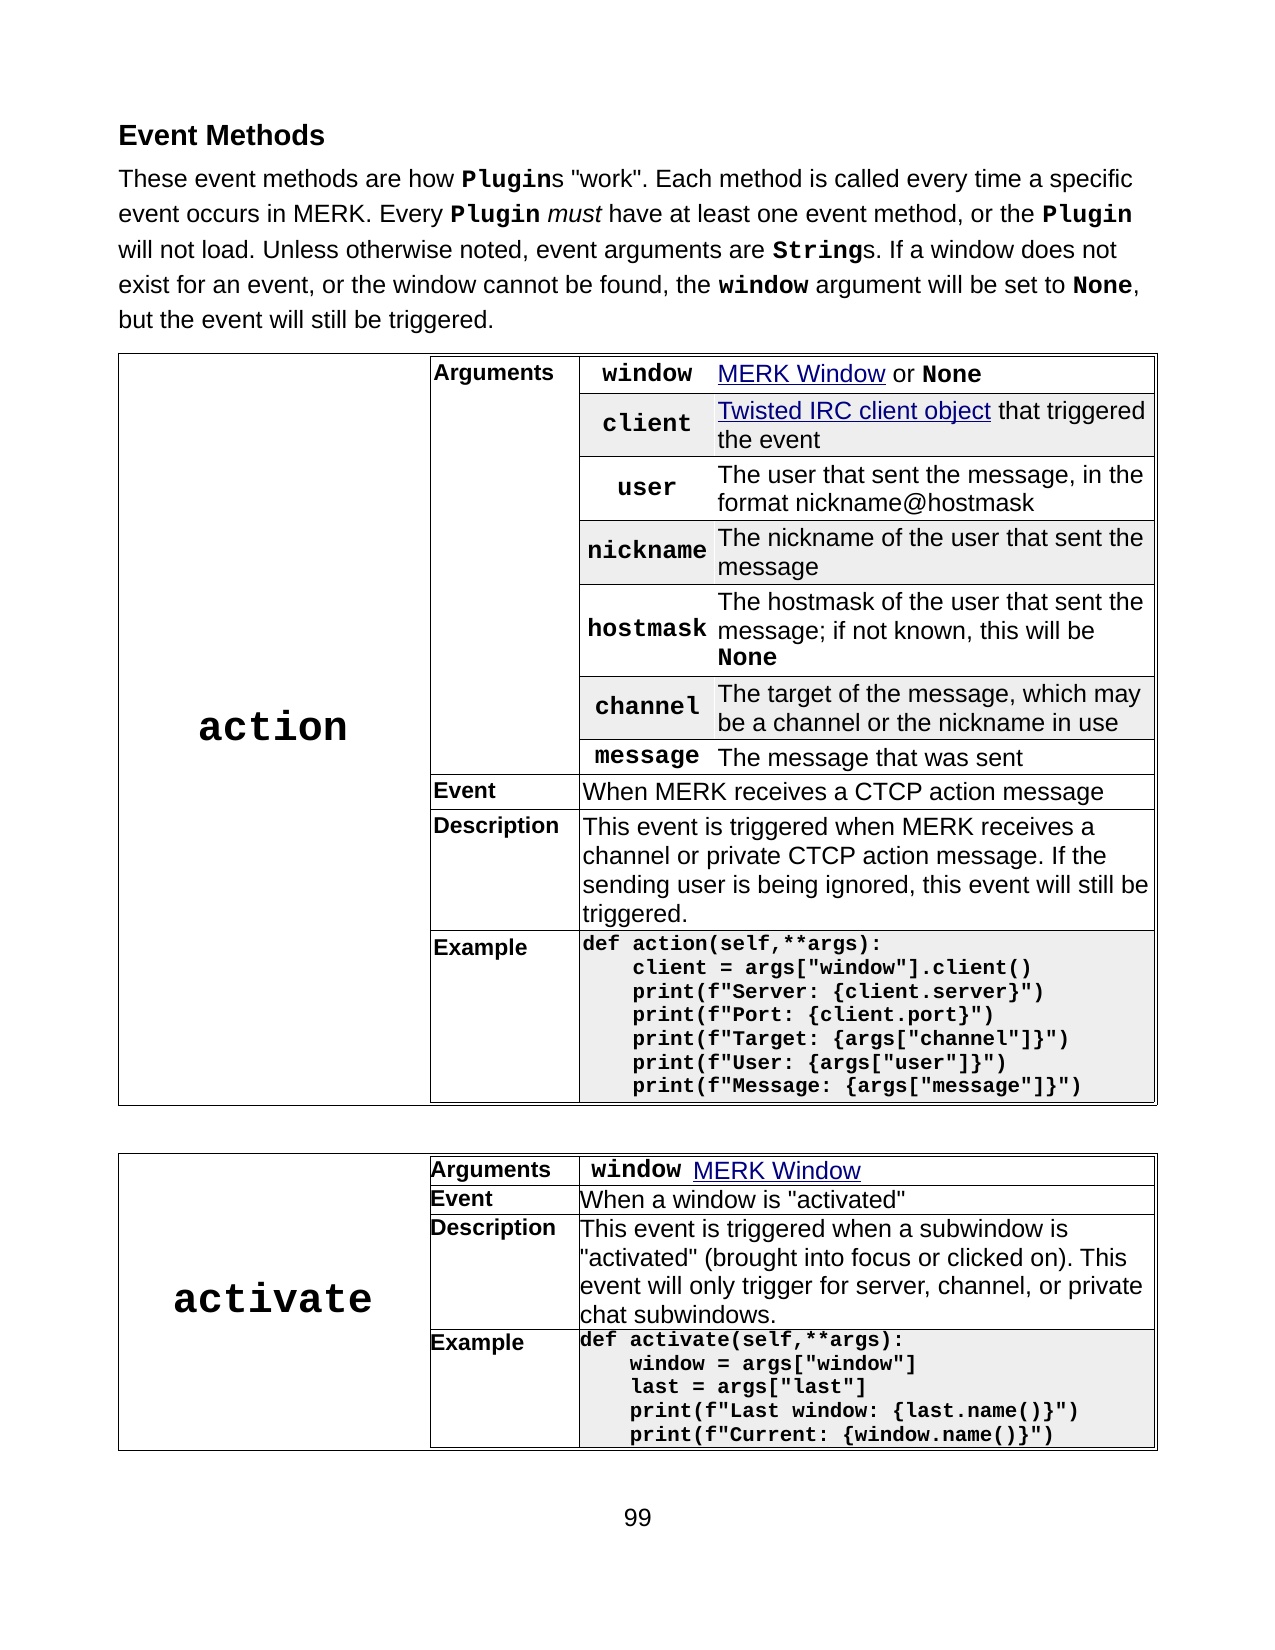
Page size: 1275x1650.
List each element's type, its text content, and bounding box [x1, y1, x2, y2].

table_cell Twisted IRC client object that triggered the event [715, 394, 1154, 456]
table_header window [580, 1157, 693, 1185]
table_cell def action(self,**args): client = args["window"].client() print(f"Server: {client.server}") print(f"Port: {client.port}") print(f"Target: {args["channel"]}") print(f"User: {args["user"]}") print(f"Message: {args["message"]}") [580, 931, 1154, 1102]
table_cell The user that sent the message, in the format nickname@hostmask [715, 457, 1154, 520]
table_cell This event is triggered when a subwindow is "activated" (brought into focus or clicked on). This event will only trigger for server, channel, or private chat subwindows. [580, 1215, 1154, 1329]
table_cell hostmask [580, 585, 714, 676]
table_header Arguments [431, 357, 579, 774]
table_cell The hostmask of the user that sent the message; if not known, this will be None [715, 585, 1154, 676]
table_header activate [119, 1154, 427, 1450]
subtitle Event Methods [118, 118, 1157, 152]
table_cell Description [431, 1215, 579, 1329]
table_cell The message that was sent [715, 740, 1154, 774]
table_header [427, 1154, 1157, 1450]
table_cell client [580, 394, 714, 456]
table_cell message [580, 740, 714, 774]
table_cell Example [431, 1330, 579, 1447]
table_header [427, 354, 1157, 1105]
table_header action [119, 354, 427, 1105]
table_cell This event is triggered when MERK receives a channel or private CTCP action message. If the sending user is being ignored, this event will still be triggered. [580, 810, 1154, 930]
table_cell When MERK receives a CTCP action message [580, 775, 1154, 809]
table_cell channel [580, 677, 714, 739]
table_cell Event [431, 775, 579, 809]
table_header Arguments [431, 1157, 579, 1185]
table_header MERK Window or None [715, 357, 1154, 393]
text These event methods are how Plugins "work". Each method is called every time a specific event occurs in MERK. Every Plugin must have at least one event method, or the Plugin will not load. Unless otherwise noted, event arguments are Strings. If a window does not exist for an event, or the window cannot be found, the window argument will be set to None, but the event will still be triggered. [118, 164, 1157, 334]
table_header MERK Window [693, 1157, 1154, 1185]
table_cell def activate(self,**args): window = args["window"] last = args["last"] print(f"Last window: {last.name()}") print(f"Current: {window.name()}") [580, 1330, 1154, 1447]
table_cell user [580, 457, 714, 520]
table_cell The target of the message, which may be a channel or the nickname in use [715, 677, 1154, 739]
table_cell Description [431, 810, 579, 930]
table_cell Event [431, 1186, 579, 1214]
table_header window [580, 357, 714, 393]
table_cell The nickname of the user that sent the message [715, 521, 1154, 584]
table_cell nickname [580, 521, 714, 584]
table_cell When a window is "activated" [580, 1186, 1154, 1214]
table_cell Example [431, 931, 579, 1102]
